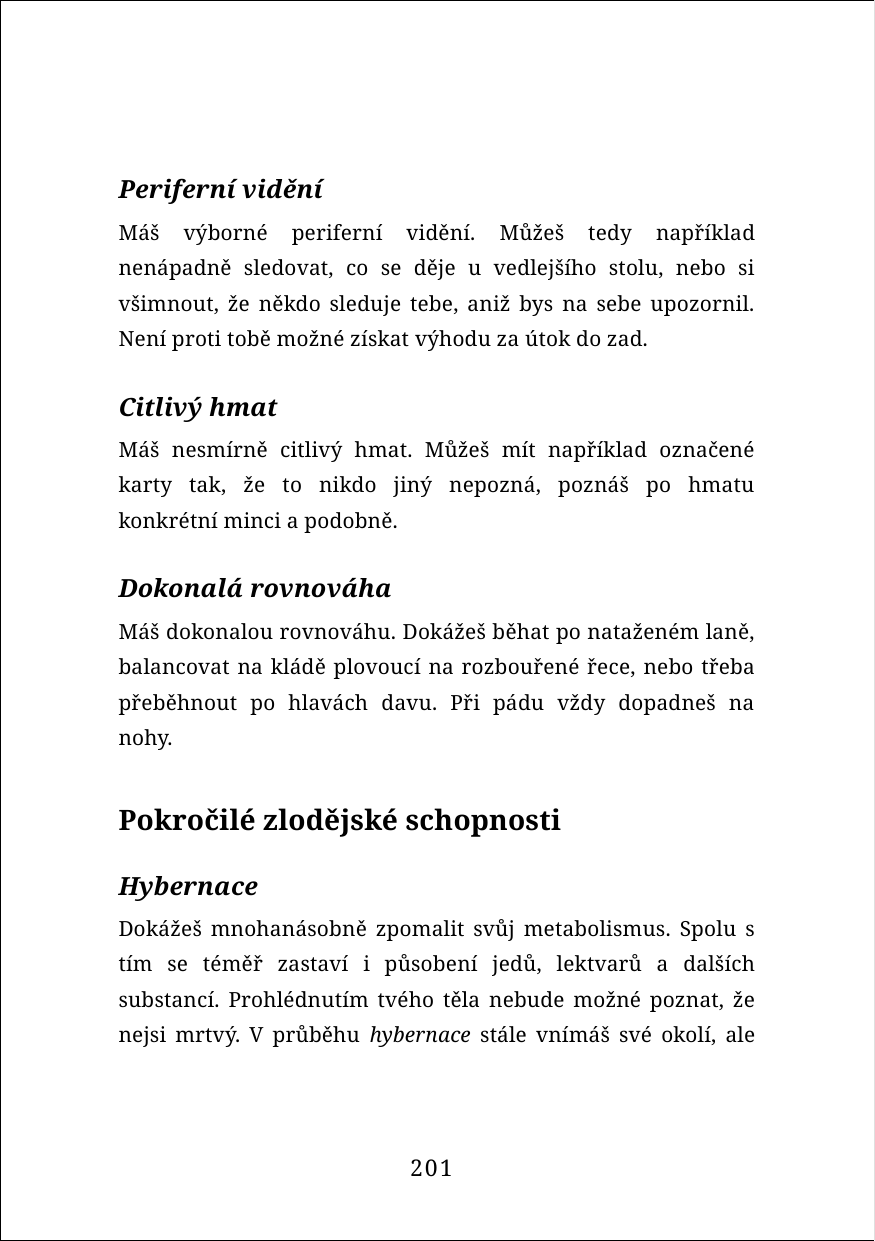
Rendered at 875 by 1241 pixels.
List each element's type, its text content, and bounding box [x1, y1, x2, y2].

text Máš dokonalou rovnováhu. Dokážeš běhat po nataženém laně, balancovat na kládě plovoucí na rozbouřené řece, nebo třeba přeběhnout po hlavách davu. Při pádu vždy dopadneš na nohy. [118, 617, 756, 752]
subtitle Periferní vidění [118, 172, 756, 206]
text Máš výborné periferní vidění. Můžeš tedy například nenápadně sledovat, co se děje u vedlejšího stolu, nebo si všimnout, že někdo sleduje tebe, aniž bys na sebe upozornil. Není proti tobě možné získat výhodu za útok do zad. [118, 218, 756, 353]
subtitle Hybernace [118, 868, 756, 902]
text Máš nesmírně citlivý hmat. Můžeš mít například označené karty tak, že to nikdo jiný nepozná, poznáš po hmatu konkrétní minci a podobně. [118, 435, 756, 534]
subtitle Pokročilé zlodějské schopnosti [118, 800, 756, 839]
subtitle Dokonalá rovnováha [118, 571, 756, 605]
text Dokážeš mnohanásobně zpomalit svůj metabolismus. Spolu s tím se téměř zastaví i působení jedů, lektvarů a dalších substancí. Prohlédnutím tvého těla nebude možné poznat, že nejsi mrtvý. V průběhu hybernace stále vnímáš své okolí, ale [118, 914, 756, 1049]
subtitle Citlivý hmat [118, 389, 756, 423]
